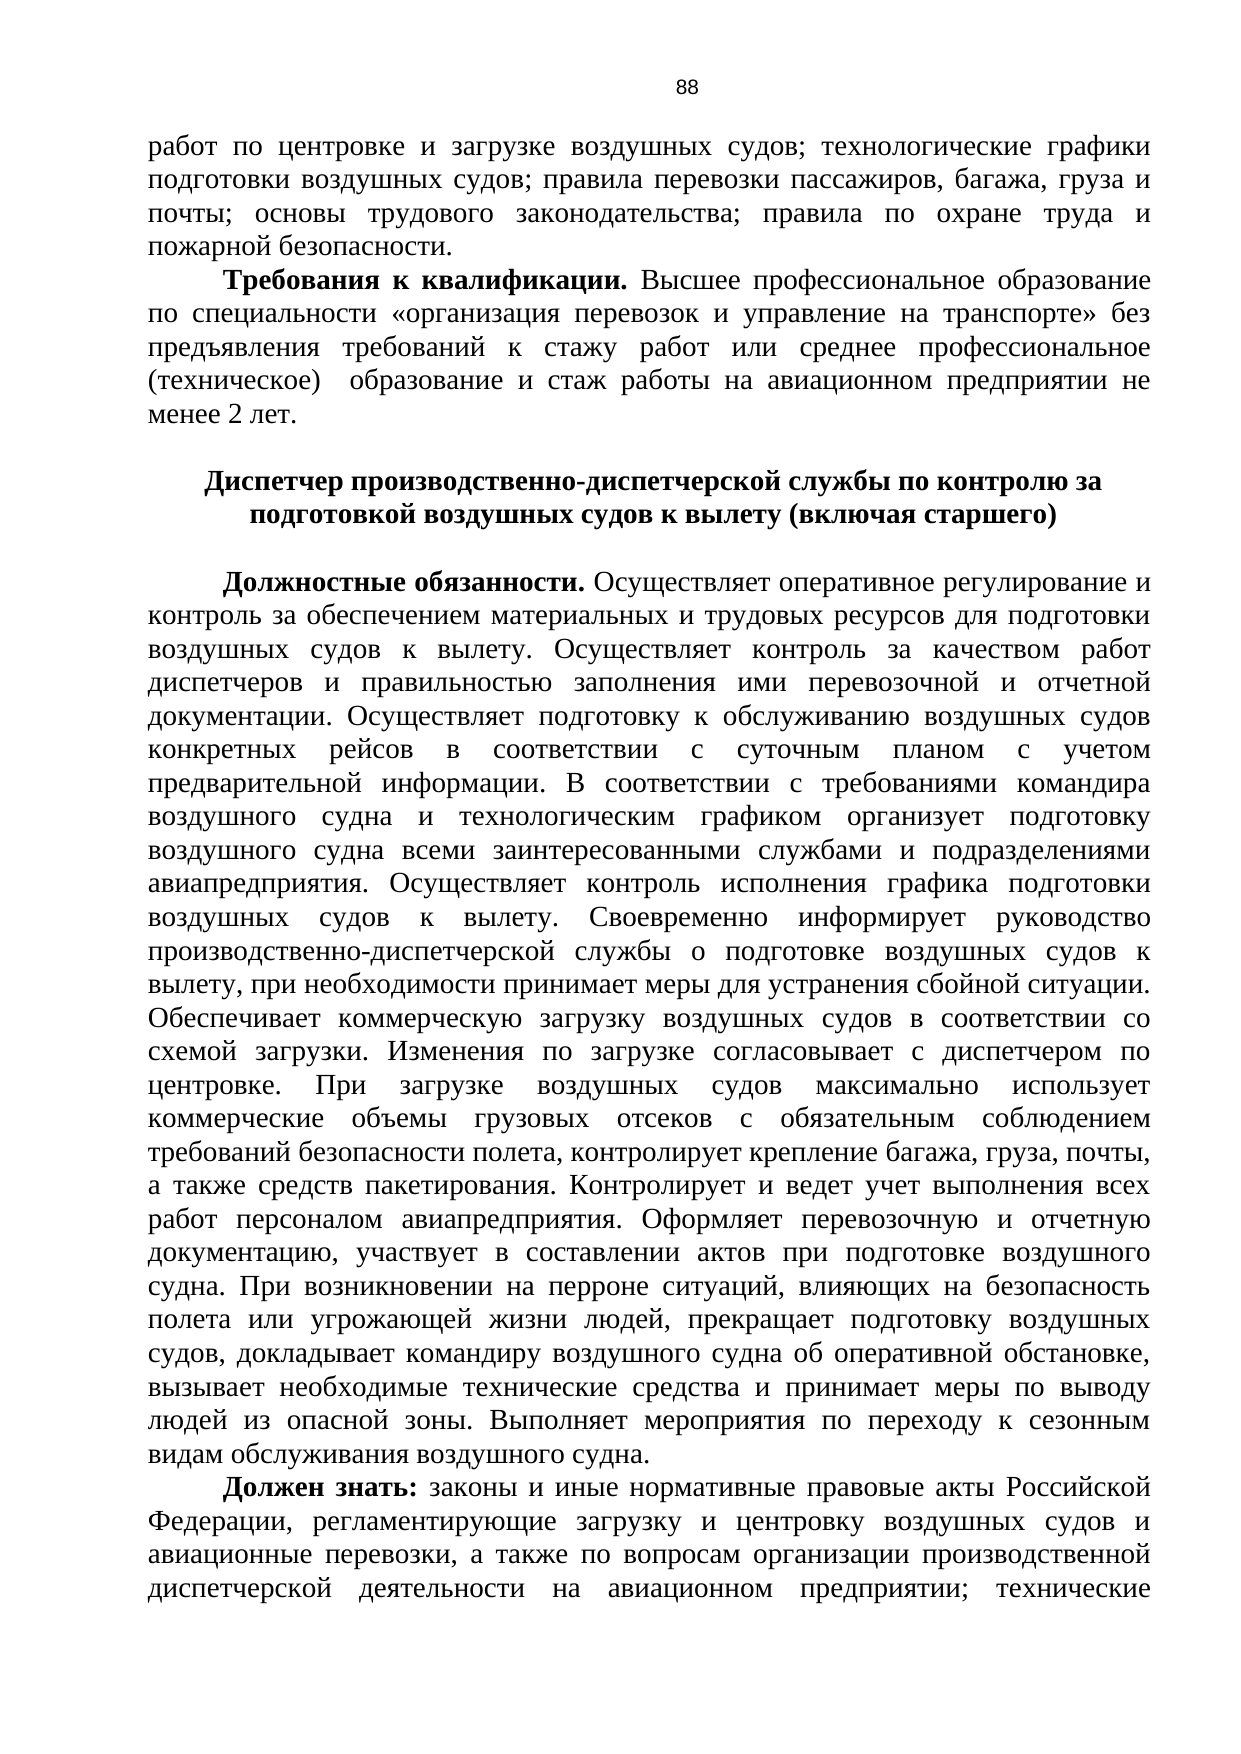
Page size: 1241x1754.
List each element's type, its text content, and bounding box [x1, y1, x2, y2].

text Должен знать: законы и иные нормативные правовые акты Российской Федерации, регламентирующие загрузку и центровку воздушных судов и авиационные перевозки, а также по вопросам организации производственной диспетчерской деятельности на авиационном предприятии; технические [148, 1469, 1152, 1603]
subtitle Диспетчер производственно-диспетчерской службы по контролю за [148, 463, 1152, 497]
subtitle подготовкой воздушных судов к вылету (включая старшего) [148, 497, 1152, 530]
text Должностные обязанности. Осуществляет оперативное регулирование и контроль за обеспечением материальных и трудовых ресурсов для подготовки воздушных судов к вылету. Осуществляет контроль за качеством работ диспетчеров и правильностью заполнения ими перевозочной и отчетной документации. Осуществляет подготовку к обслуживанию воздушных судов конкретных рейсов в соответствии с суточным планом с учетом предварительной информации. В соответствии с требованиями командира воздушного судна и технологическим графиком организует подготовку воздушного судна всеми заинтересованными службами и подразделениями авиапредприятия. Осуществляет контроль исполнения графика подготовки воздушных судов к вылету. Своевременно информирует руководство производственно-диспетчерской службы о подготовке воздушных судов к вылету, при необходимости принимает меры для устранения сбойной ситуации. Обеспечивает коммерческую загрузку воздушных судов в соответствии со схемой загрузки. Изменения по загрузке согласовывает с диспетчером по центровке. При загрузке воздушных судов максимально использует коммерческие объемы грузовых отсеков с обязательным соблюдением требований безопасности полета, контролирует крепление багажа, груза, почты, а также средств пакетирования. Контролирует и ведет учет выполнения всех работ персоналом авиапредприятия. Оформляет перевозочную и отчетную документацию, участвует в составлении актов при подготовке воздушного судна. При возникновении на перроне ситуаций, влияющих на безопасность полета или угрожающей жизни людей, прекращает подготовку воздушных судов, докладывает командиру воздушного судна об оперативной обстановке, вызывает необходимые технические средства и принимает меры по выводу людей из опасной зоны. Выполняет мероприятия по переходу к сезонным видам обслуживания воздушного судна. [148, 564, 1152, 1469]
text Требования к квалификации. Высшее профессиональное образование по специальности «организация перевозок и управление на транспорте» без предъявления требований к стажу работ или среднее профессиональное (техническое) образование и стаж работы на авиационном предприятии не менее 2 лет. [148, 262, 1152, 429]
text работ по центровке и загрузке воздушных судов; технологические графики подготовки воздушных судов; правила перевозки пассажиров, багажа, груза и почты; основы трудового законодательства; правила по охране труда и пожарной безопасности. [148, 128, 1152, 262]
